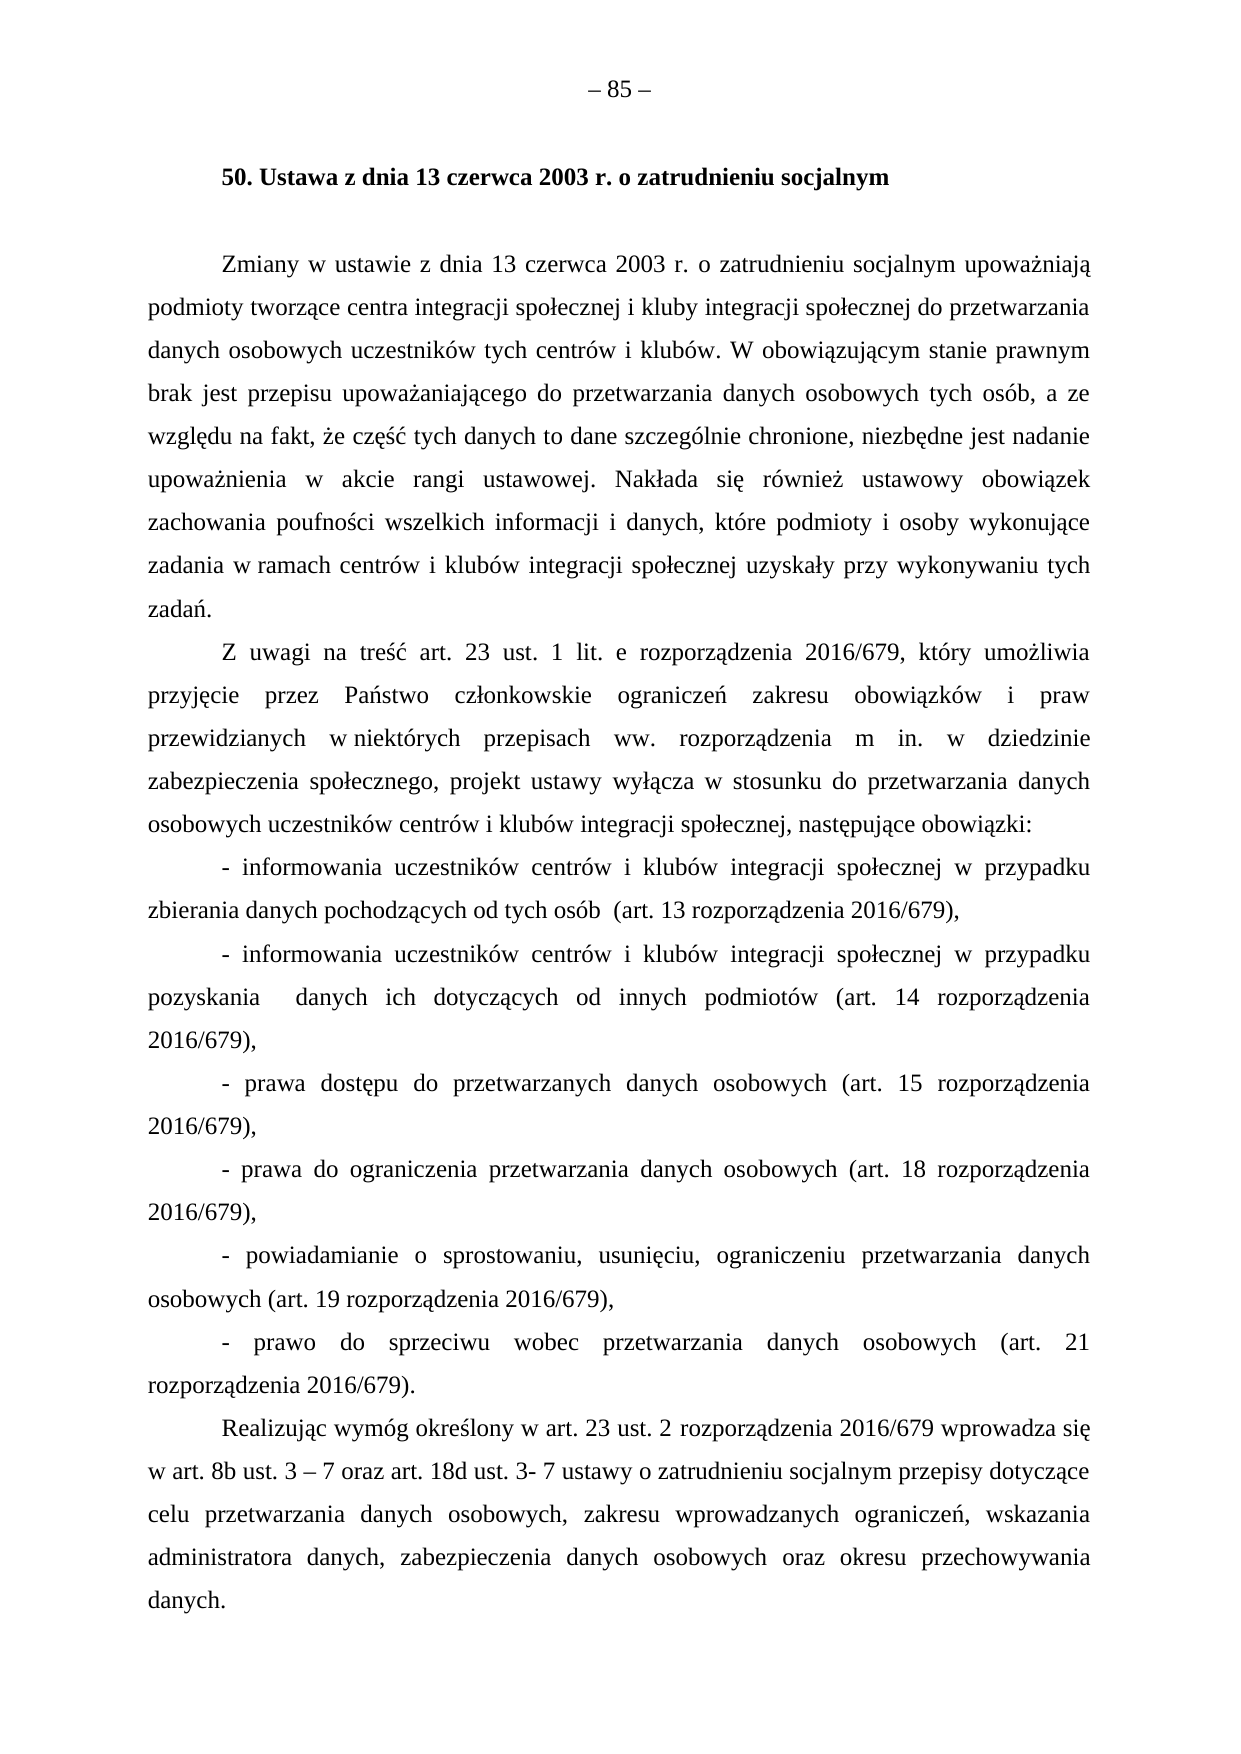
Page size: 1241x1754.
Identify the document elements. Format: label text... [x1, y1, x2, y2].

text Z uwagi na treść art. 23 ust. 1 lit. e rozporządzenia 2016/679, który umożliwia przyjęcie przez Państwo członkowskie ograniczeń zakresu obowiązków i praw przewidzianych w niektórych przepisach ww. rozporządzenia m in. w dziedzinie zabezpieczenia społecznego, projekt ustawy wyłącza w stosunku do przetwarzania danych osobowych uczestników centrów i klubów integracji społecznej, następujące obowiązki: [148, 637, 1091, 838]
text - powiadamianie o sprostowaniu, usunięciu, ograniczeniu przetwarzania danych osobowych (art. 19 rozporządzenia 2016/679), [148, 1241, 1091, 1312]
text 50. Ustawa z dnia 13 czerwca 2003 r. o zatrudnieniu socjalnym [148, 162, 1091, 191]
text Realizując wymóg określony w art. 23 ust. 2 rozporządzenia 2016/679 wprowadza się w art. 8b ust. 3 – 7 oraz art. 18d ust. 3- 7 ustawy o zatrudnieniu socjalnym przepisy dotyczące celu przetwarzania danych osobowych, zakresu wprowadzanych ograniczeń, wskazania administratora danych, zabezpieczenia danych osobowych oraz okresu przechowywania danych. [148, 1413, 1091, 1614]
text - informowania uczestników centrów i klubów integracji społecznej w przypadku zbierania danych pochodzących od tych osób (art. 13 rozporządzenia 2016/679), [148, 852, 1091, 924]
text Zmiany w ustawie z dnia 13 czerwca 2003 r. o zatrudnieniu socjalnym upoważniają podmioty tworzące centra integracji społecznej i kluby integracji społecznej do przetwarzania danych osobowych uczestników tych centrów i klubów. W obowiązującym stanie prawnym brak jest przepisu upoważaniającego do przetwarzania danych osobowych tych osób, a ze względu na fakt, że część tych danych to dane szczególnie chronione, niezbędne jest nadanie upoważnienia w akcie rangi ustawowej. Nakłada się również ustawowy obowiązek zachowania poufności wszelkich informacji i danych, które podmioty i osoby wykonujące zadania w ramach centrów i klubów integracji społecznej uzyskały przy wykonywaniu tych zadań. [148, 249, 1091, 622]
text - prawo do sprzeciwu wobec przetwarzania danych osobowych (art. 21 rozporządzenia 2016/679). [148, 1327, 1091, 1399]
text - informowania uczestników centrów i klubów integracji społecznej w przypadku pozyskania danych ich dotyczących od innych podmiotów (art. 14 rozporządzenia 2016/679), [148, 939, 1091, 1054]
text - prawa dostępu do przetwarzanych danych osobowych (art. 15 rozporządzenia 2016/679), [148, 1068, 1091, 1140]
text - prawa do ograniczenia przetwarzania danych osobowych (art. 18 rozporządzenia 2016/679), [148, 1154, 1091, 1226]
